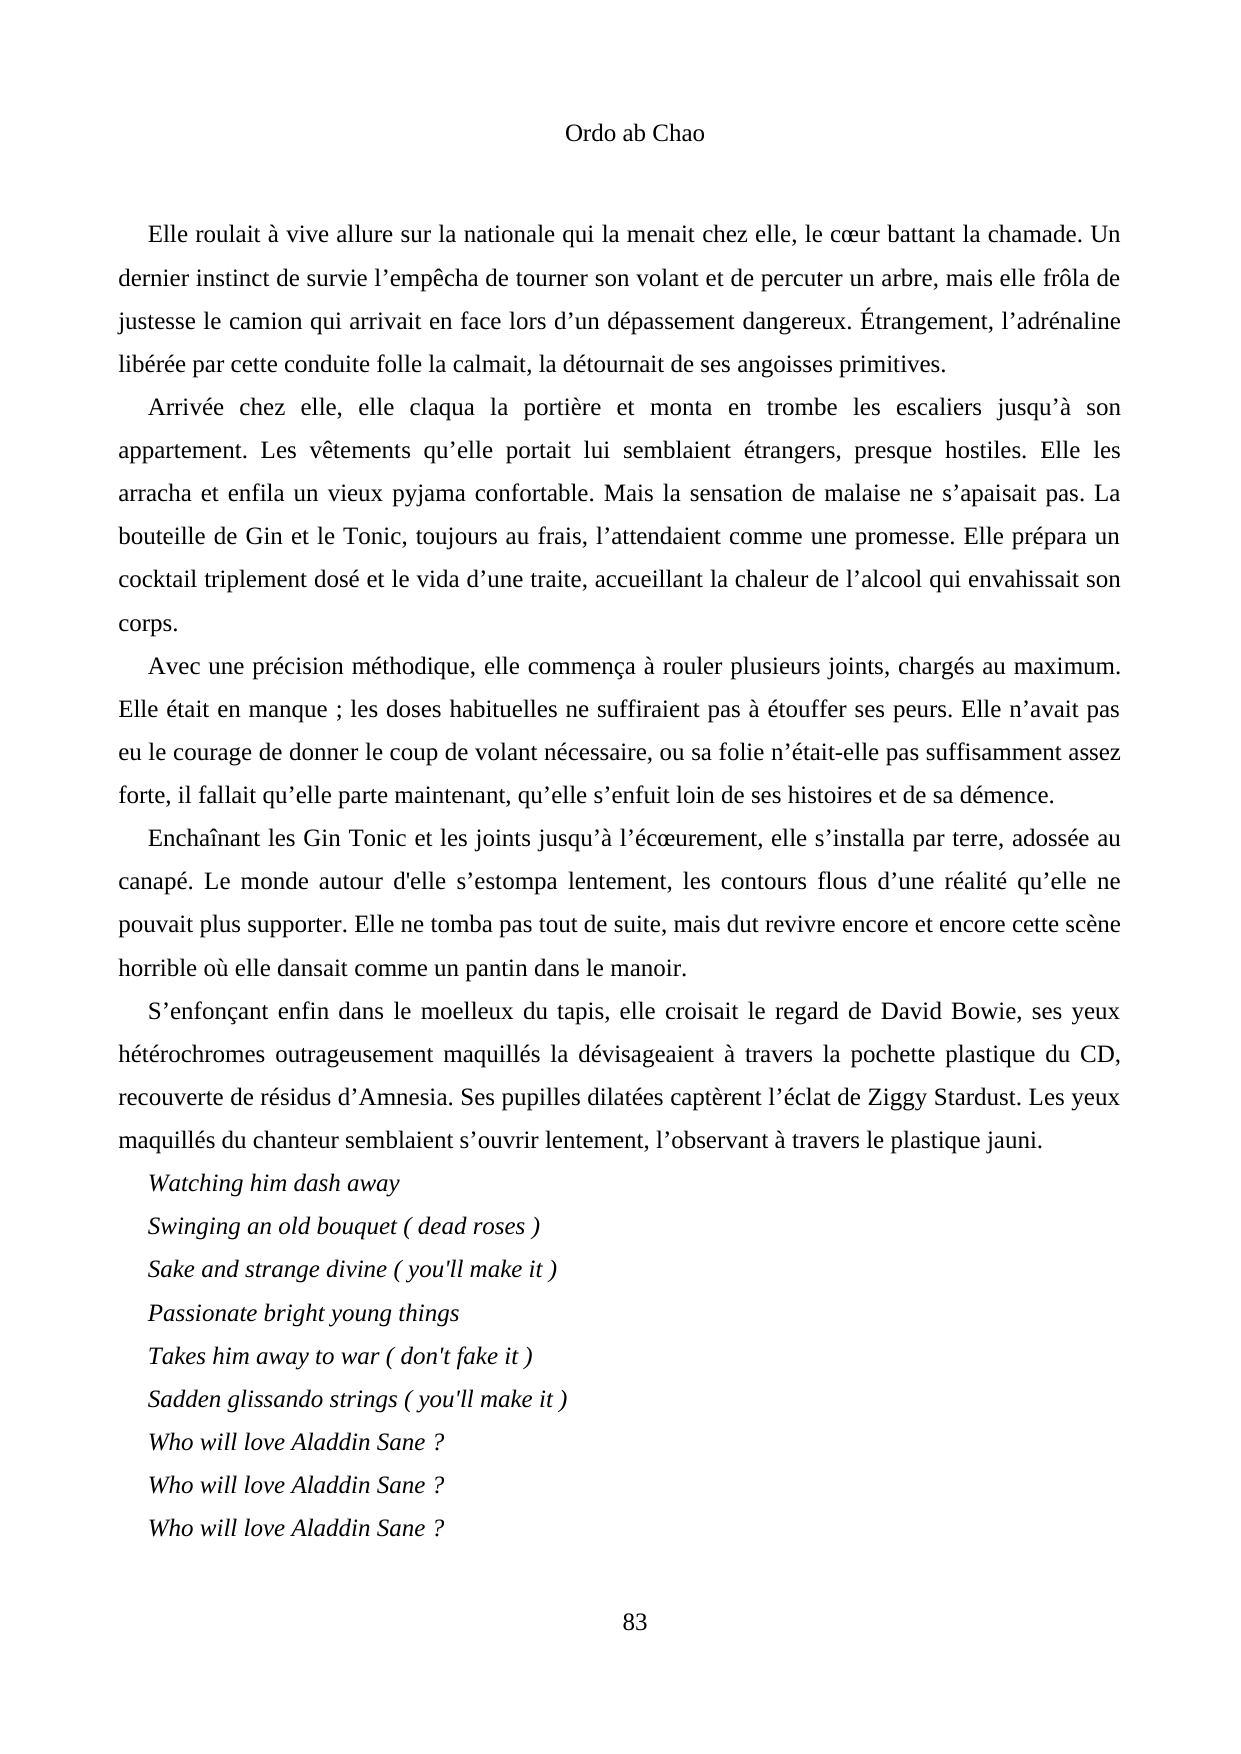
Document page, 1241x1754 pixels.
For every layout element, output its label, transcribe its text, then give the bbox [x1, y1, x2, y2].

text Avec une précision méthodique, elle commença à rouler plusieurs joints, chargés au maximum. Elle était en manque ; les doses habituelles ne suffiraient pas à étouffer ses peurs. Elle n’avait pas eu le courage de donner le coup de volant nécessaire, ou sa folie n’était-elle pas suffisamment assez forte, il fallait qu’elle parte maintenant, qu’elle s’enfuit loin de ses histoires et de sa démence. [118, 651, 1122, 809]
text Sadden glissando strings ( you'll make it ) [118, 1384, 1122, 1413]
text Elle roulait à vive allure sur la nationale qui la menait chez elle, le cœur battant la chamade. Un dernier instinct de survie l’empêcha de tourner son volant et de percuter un arbre, mais elle frôla de justesse le camion qui arrivait en face lors d’un dépassement dangereux. Étrangement, l’adrénaline libérée par cette conduite folle la calmait, la détournait de ses angoisses primitives. [118, 219, 1122, 378]
text Takes him away to war ( don't fake it ) [118, 1341, 1122, 1369]
text Passionate bright young things [118, 1298, 1122, 1326]
text Arrivée chez elle, elle claqua la portière et monta en trombe les escaliers jusqu’à son appartement. Les vêtements qu’elle portait lui semblaient étrangers, presque hostiles. Elle les arracha et enfila un vieux pyjama confortable. Mais la sensation de malaise ne s’apaisait pas. La bouteille de Gin et le Tonic, toujours au frais, l’attendaient comme une promesse. Elle prépara un cocktail triplement dosé et le vida d’une traite, accueillant la chaleur de l’alcool qui envahissait son corps. [118, 392, 1122, 636]
text Sake and strange divine ( you'll make it ) [118, 1254, 1122, 1283]
text Who will love Aladdin Sane ? [118, 1470, 1122, 1499]
text Watching him dash away [118, 1168, 1122, 1197]
text S’enfonçant enfin dans le moelleux du tapis, elle croisait le regard de David Bowie, ses yeux hétérochromes outrageusement maquillés la dévisageaient à travers la pochette plastique du CD, recouverte de résidus d’Amnesia. Ses pupilles dilatées captèrent l’éclat de Ziggy Stardust. Les yeux maquillés du chanteur semblaient s’ouvrir lentement, l’observant à travers le plastique jauni. [118, 996, 1122, 1154]
text Swinging an old bouquet ( dead roses ) [118, 1211, 1122, 1240]
text Who will love Aladdin Sane ? [118, 1513, 1122, 1542]
text Who will love Aladdin Sane ? [118, 1427, 1122, 1456]
text Enchaînant les Gin Tonic et les joints jusqu’à l’écœurement, elle s’installa par terre, adossée au canapé. Le monde autour d'elle s’estompa lentement, les contours flous d’une réalité qu’elle ne pouvait plus supporter. Elle ne tomba pas tout de suite, mais dut revivre encore et encore cette scène horrible où elle dansait comme un pantin dans le manoir. [118, 823, 1122, 981]
